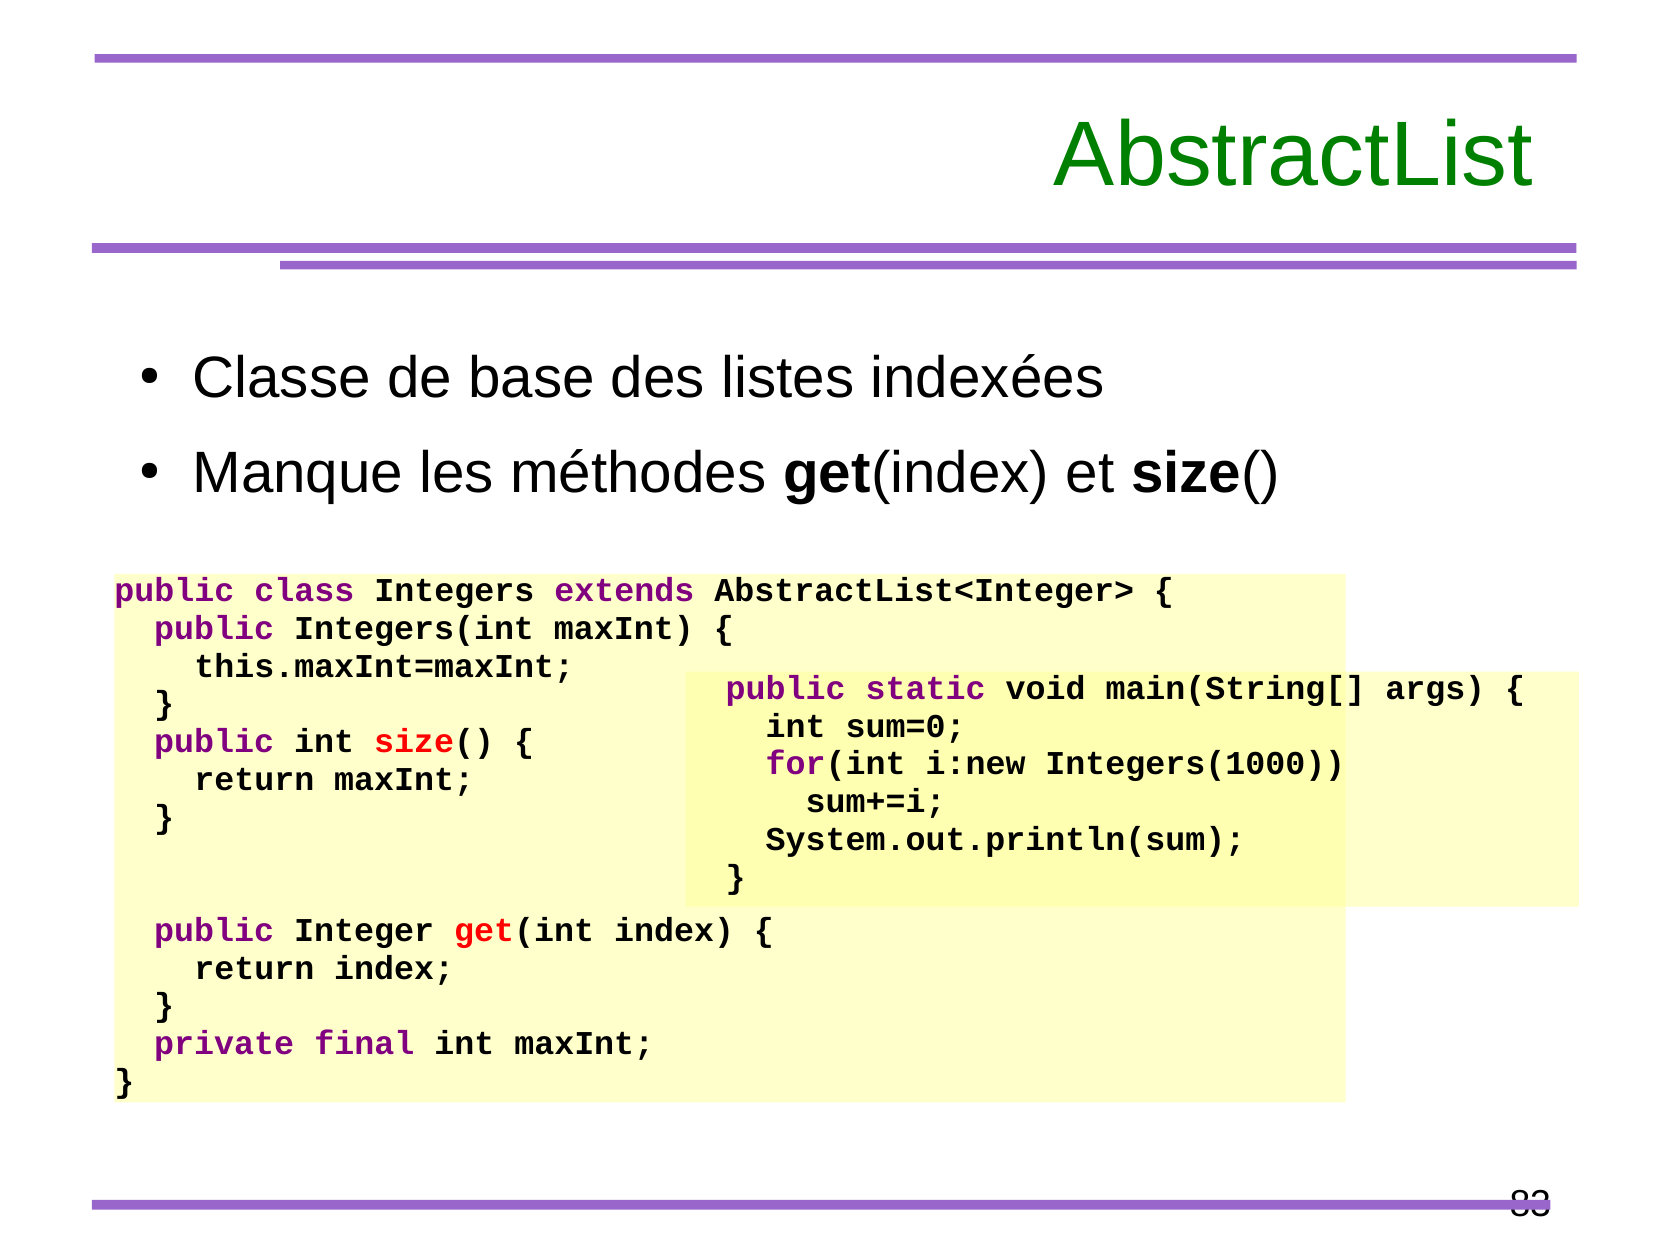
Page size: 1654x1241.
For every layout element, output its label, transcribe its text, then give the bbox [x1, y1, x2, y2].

title AbstractList [121, 49, 1534, 257]
text_box public static void main(String[] args) { int sum=0; for(int i:new Integers(1000)) sum+=i; System.out.println(sum); } [685, 671, 1579, 907]
list Classe de base des listes indexées Manque les méthodes get(index) et size() [121, 344, 1534, 551]
text_box public class Integers extends AbstractList<Integer> { public Integers(int maxInt) { this.maxInt=maxInt; } public int size() { return maxInt; } public Integer get(int index) { return index; } private final int maxInt; } [114, 573, 1346, 1103]
